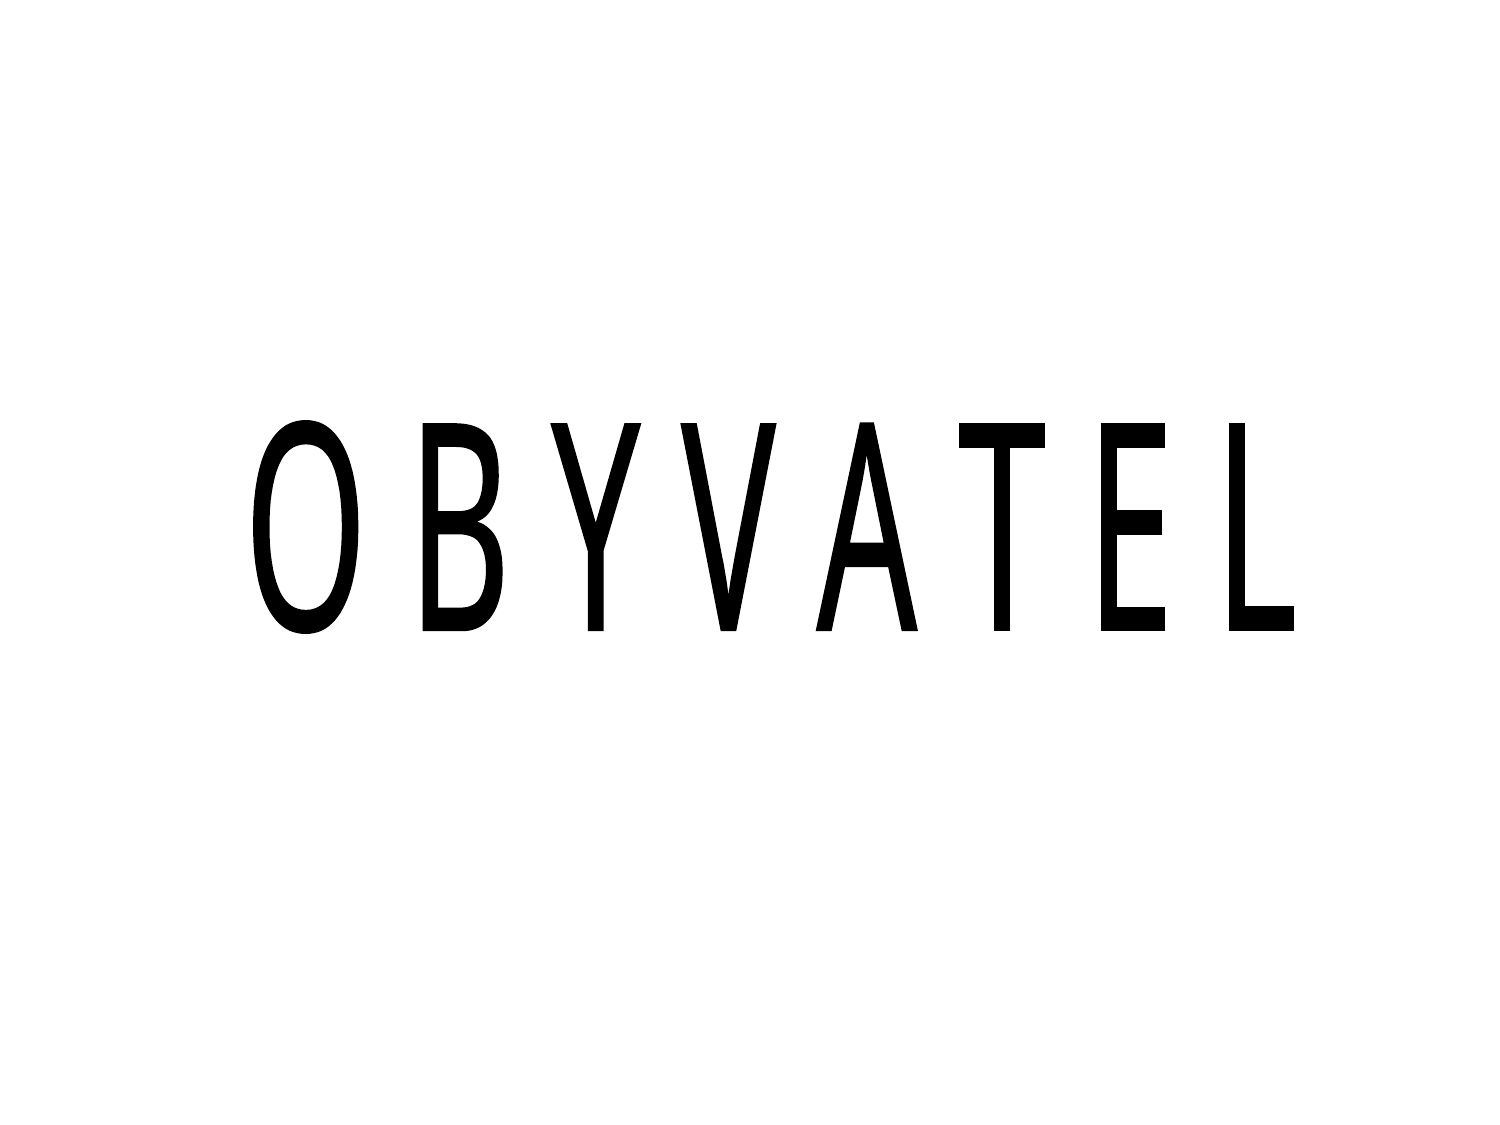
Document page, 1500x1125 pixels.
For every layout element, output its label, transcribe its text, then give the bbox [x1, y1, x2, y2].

text_box O B Y V A T E L [1101, 423, 1165, 631]
text_box O B Y V A T E L [816, 423, 918, 631]
text_box O B Y V A T E L [423, 423, 502, 631]
text_box O B Y V A T E L [253, 420, 358, 634]
text_box O B Y V A T E L [959, 423, 1044, 631]
text_box O B Y V A T E L [551, 423, 641, 631]
text_box O B Y V A T E L [1230, 423, 1294, 631]
text_box O B Y V A T E L [681, 423, 776, 631]
